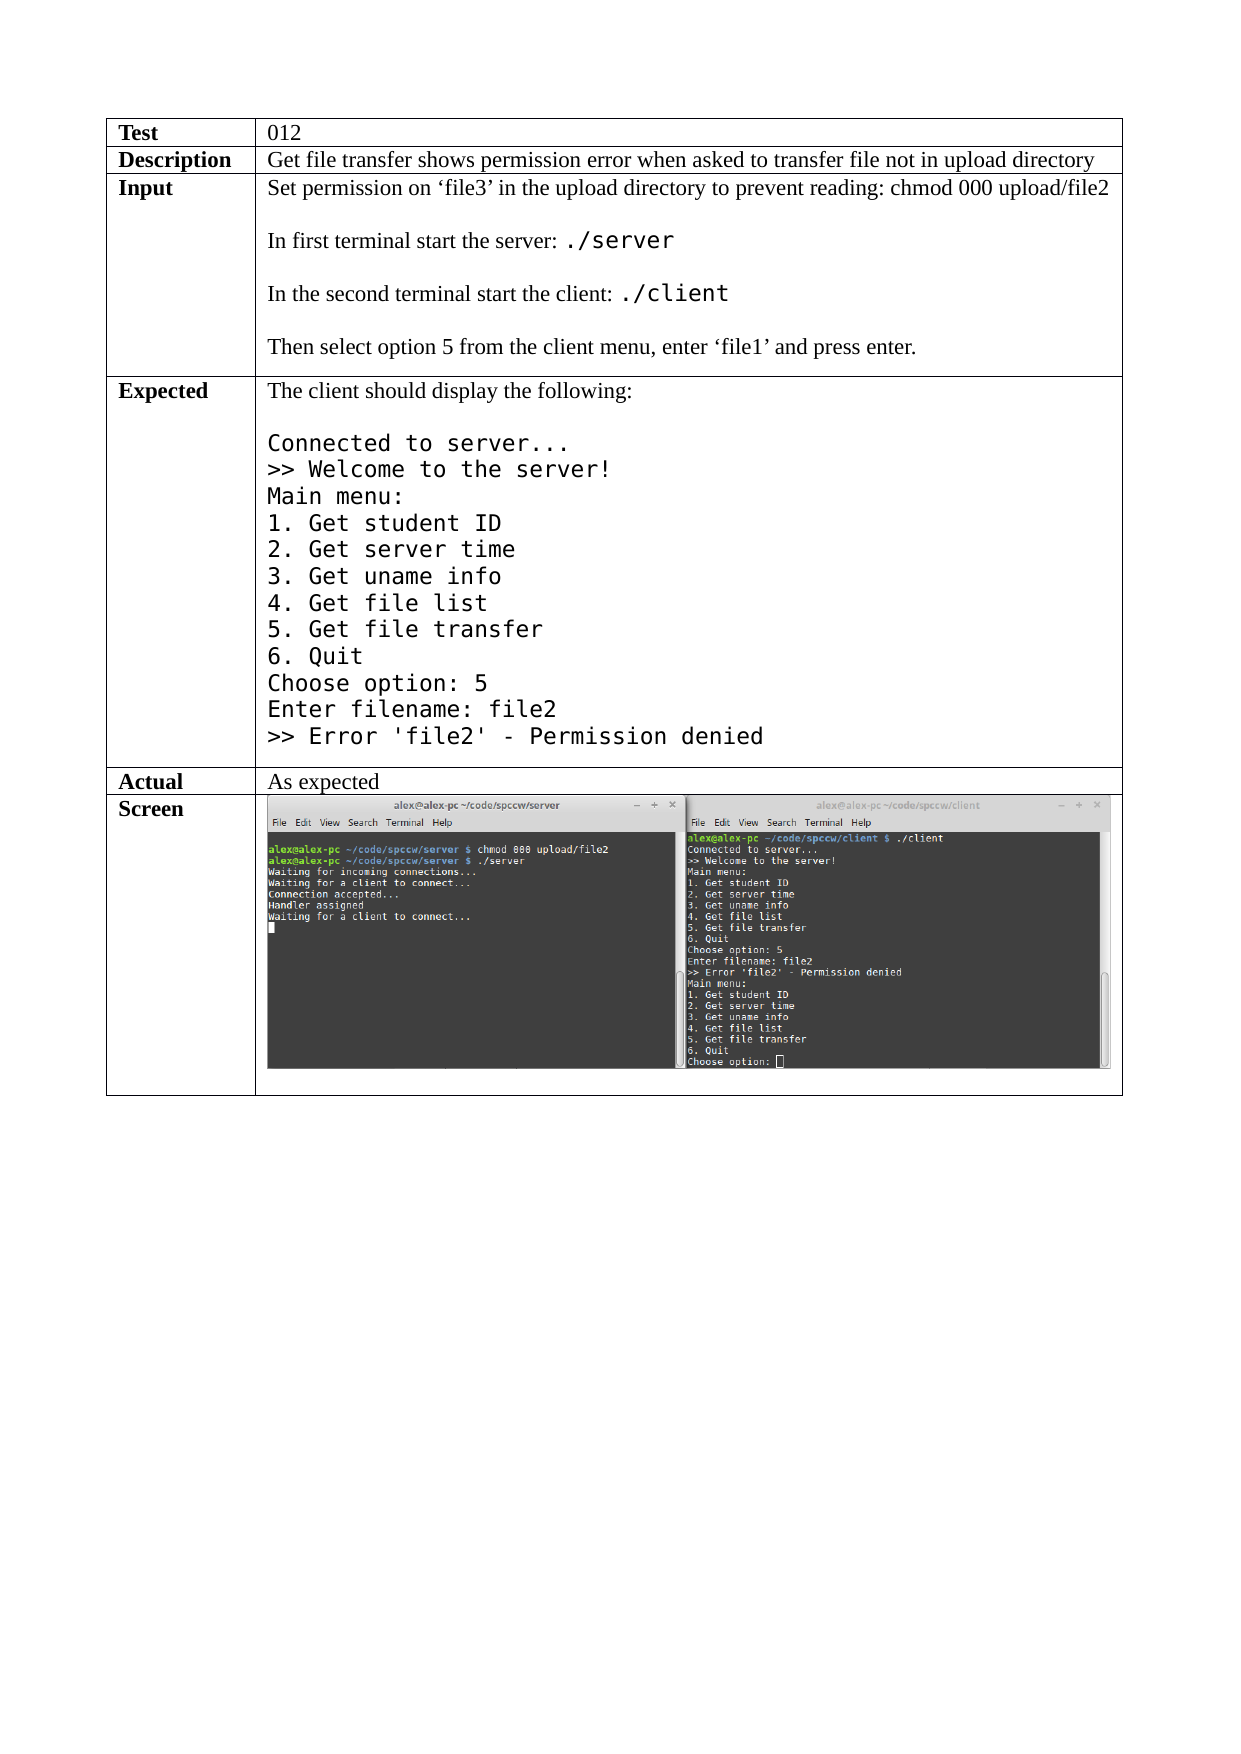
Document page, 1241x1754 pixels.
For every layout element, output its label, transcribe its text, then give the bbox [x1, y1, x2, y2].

picture [267, 795, 1111, 1069]
table_cell Screen [107, 795, 255, 1095]
table_header Test [107, 119, 255, 146]
table_cell [256, 795, 1122, 1095]
table_cell Actual [107, 768, 255, 794]
table_cell As expected [256, 768, 1122, 794]
table_cell Set permission on ‘file3’ in the upload directory to prevent reading: chmod 000 upload/file2 In first terminal start the server: ./server In the second terminal start the client: ./client Then select option 5 from the client menu, enter ‘file1’ and press enter. [256, 174, 1122, 376]
table_header 012 [256, 119, 1122, 146]
table_cell The client should display the following: Connected to server... >> Welcome to the server! Main menu: 1. Get student ID 2. Get server time 3. Get uname info 4. Get file list 5. Get file transfer 6. Quit Choose option: 5 Enter filename: file2 >> Error 'file2' - Permission denied [256, 377, 1122, 767]
table_cell Input [107, 174, 255, 376]
table_cell Get file transfer shows permission error when asked to transfer file not in upload directory [256, 147, 1122, 173]
table_cell Description [107, 147, 255, 173]
table_cell Expected [107, 377, 255, 767]
